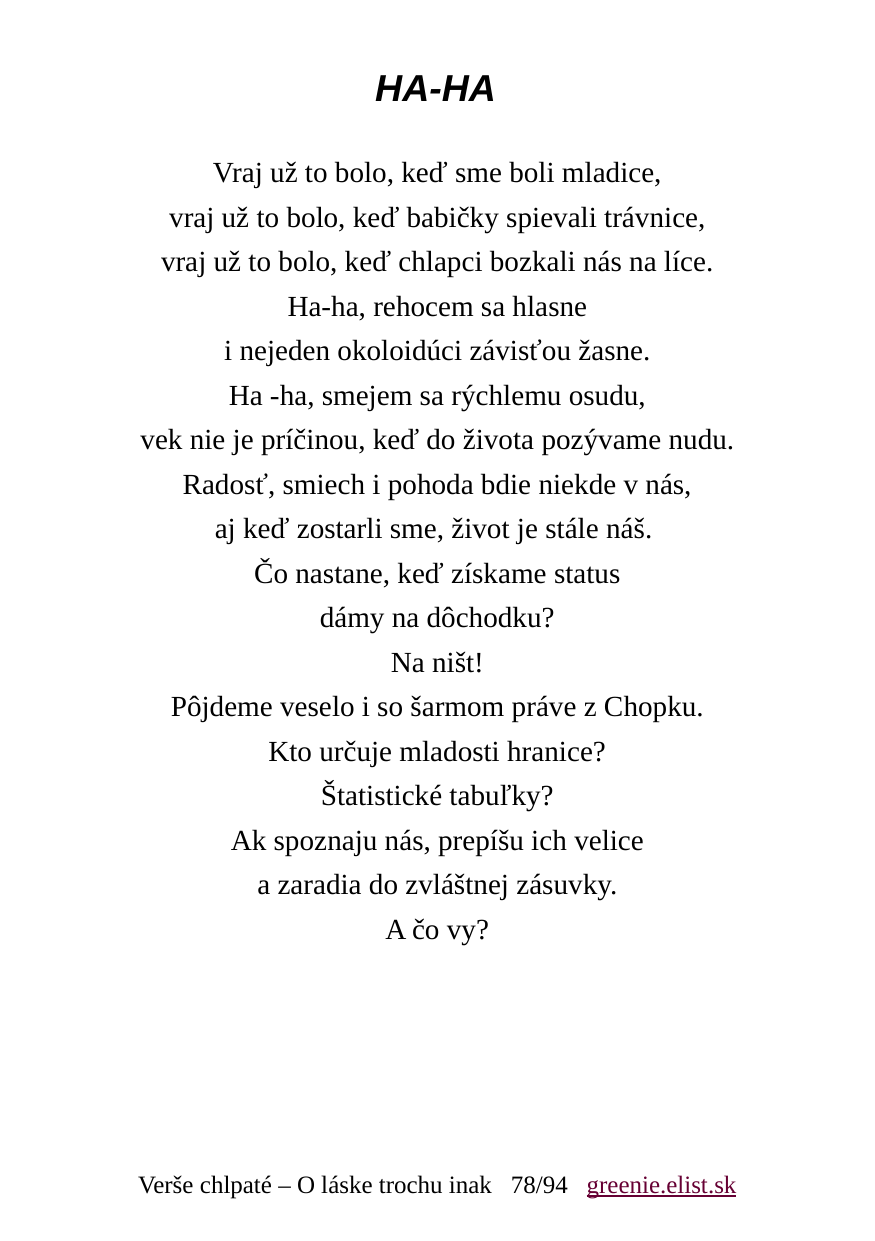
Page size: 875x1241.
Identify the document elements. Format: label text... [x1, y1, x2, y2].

subtitle HA-HA [41, 66, 833, 109]
text Vraj už to bolo, keď sme boli mladice, [41, 156, 833, 189]
text Pôjdeme veselo i so šarmom práve z Chopku. [41, 689, 833, 723]
text Čo nastane, keď získame status [41, 556, 833, 589]
text vraj už to bolo, keď chlapci bozkali nás na líce. [41, 244, 833, 278]
text aj keď zostarli sme, život je stále náš. [41, 511, 833, 545]
text a zaradia do zvláštnej zásuvky. [41, 867, 833, 901]
text vraj už to bolo, keď babičky spievali trávnice, [41, 200, 833, 234]
text Radosť, smiech i pohoda bdie niekde v nás, [41, 467, 833, 501]
text Ha -ha, smejem sa rýchlemu osudu, [41, 378, 833, 412]
text A čo vy? [41, 912, 833, 945]
text Na ništ! [41, 645, 833, 678]
text Ha-ha, rehocem sa hlasne [41, 289, 833, 323]
text vek nie je príčinou, keď do života pozývame nudu. [41, 422, 833, 456]
text Ak spoznaju nás, prepíšu ich velice [41, 823, 833, 856]
text Štatistické tabuľky? [41, 778, 833, 812]
text Kto určuje mladosti hranice? [41, 734, 833, 767]
text dámy na dôchodku? [41, 600, 833, 634]
text i nejeden okoloidúci závisťou žasne. [41, 333, 833, 367]
